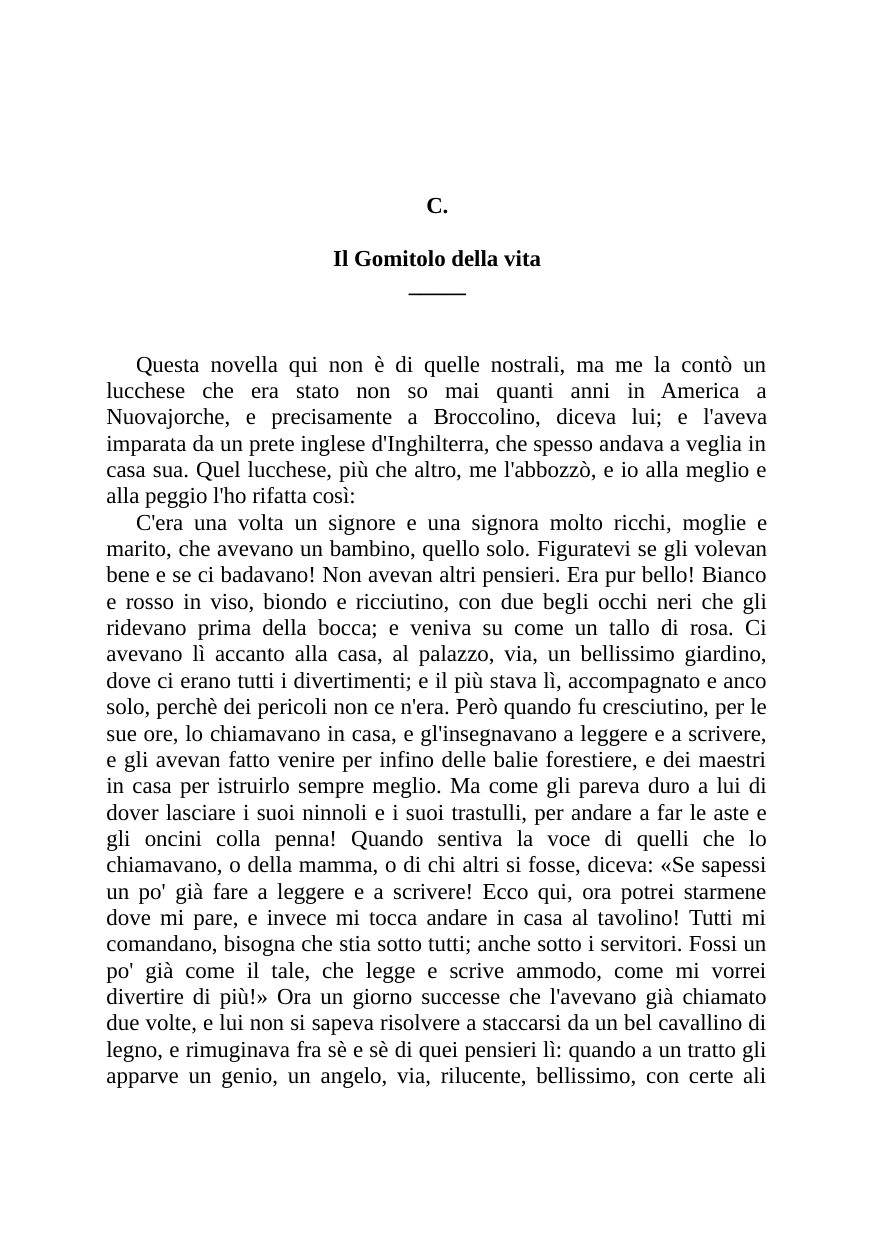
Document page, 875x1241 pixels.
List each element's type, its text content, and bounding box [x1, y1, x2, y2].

text C. [106, 192, 768, 219]
text Il Gomitolo della vita [106, 245, 768, 272]
text Questa novella qui non è di quelle nostrali, ma me la contò un lucchese che era stato non so mai quanti anni in America a Nuovajorche, e precisamente a Broccolino, diceva lui; e l'aveva imparata da un prete inglese d'Inghilterra, che spesso andava a veglia in casa sua. Quel lucchese, più che altro, me l'abbozzò, e io alla meglio e alla peggio l'ho rifatta così: [106, 351, 768, 509]
text _____ [106, 272, 768, 298]
text C'era una volta un signore e una signora molto ricchi, moglie e marito, che avevano un bambino, quello solo. Figuratevi se gli volevan bene e se ci badavano! Non avevan altri pensieri. Era pur bello! Bianco e rosso in viso, biondo e ricciutino, con due begli occhi neri che gli ridevano prima della bocca; e veniva su come un tallo di rosa. Ci avevano lì accanto alla casa, al palazzo, via, un bellissimo giardino, dove ci erano tutti i divertimenti; e il più stava lì, accompagnato e anco solo, perchè dei pericoli non ce n'era. Però quando fu cresciutino, per le sue ore, lo chiamavano in casa, e gl'insegnavano a leggere e a scrivere, e gli avevan fatto venire per infino delle balie forestiere, e dei maestri in casa per istruirlo sempre meglio. Ma come gli pareva duro a lui di dover lasciare i suoi ninnoli e i suoi trastulli, per andare a far le aste e gli oncini colla penna! Quando sentiva la voce di quelli che lo chiamavano, o della mamma, o di chi altri si fosse, diceva: «Se sapessi un po' già fare a leggere e a scrivere! Ecco qui, ora potrei starmene dove mi pare, e invece mi tocca andare in casa al tavolino! Tutti mi comandano, bisogna che stia sotto tutti; anche sotto i servitori. Fossi un po' già come il tale, che legge e scrive ammodo, come mi vorrei divertire di più!» Ora un giorno successe che l'avevano già chiamato due volte, e lui non si sapeva risolvere a staccarsi da un bel cavallino di legno, e rimuginava fra sè e sè di quei pensieri lì: quando a un tratto gli apparve un genio, un angelo, via, rilucente, bellissimo, con certe ali [106, 509, 768, 1088]
